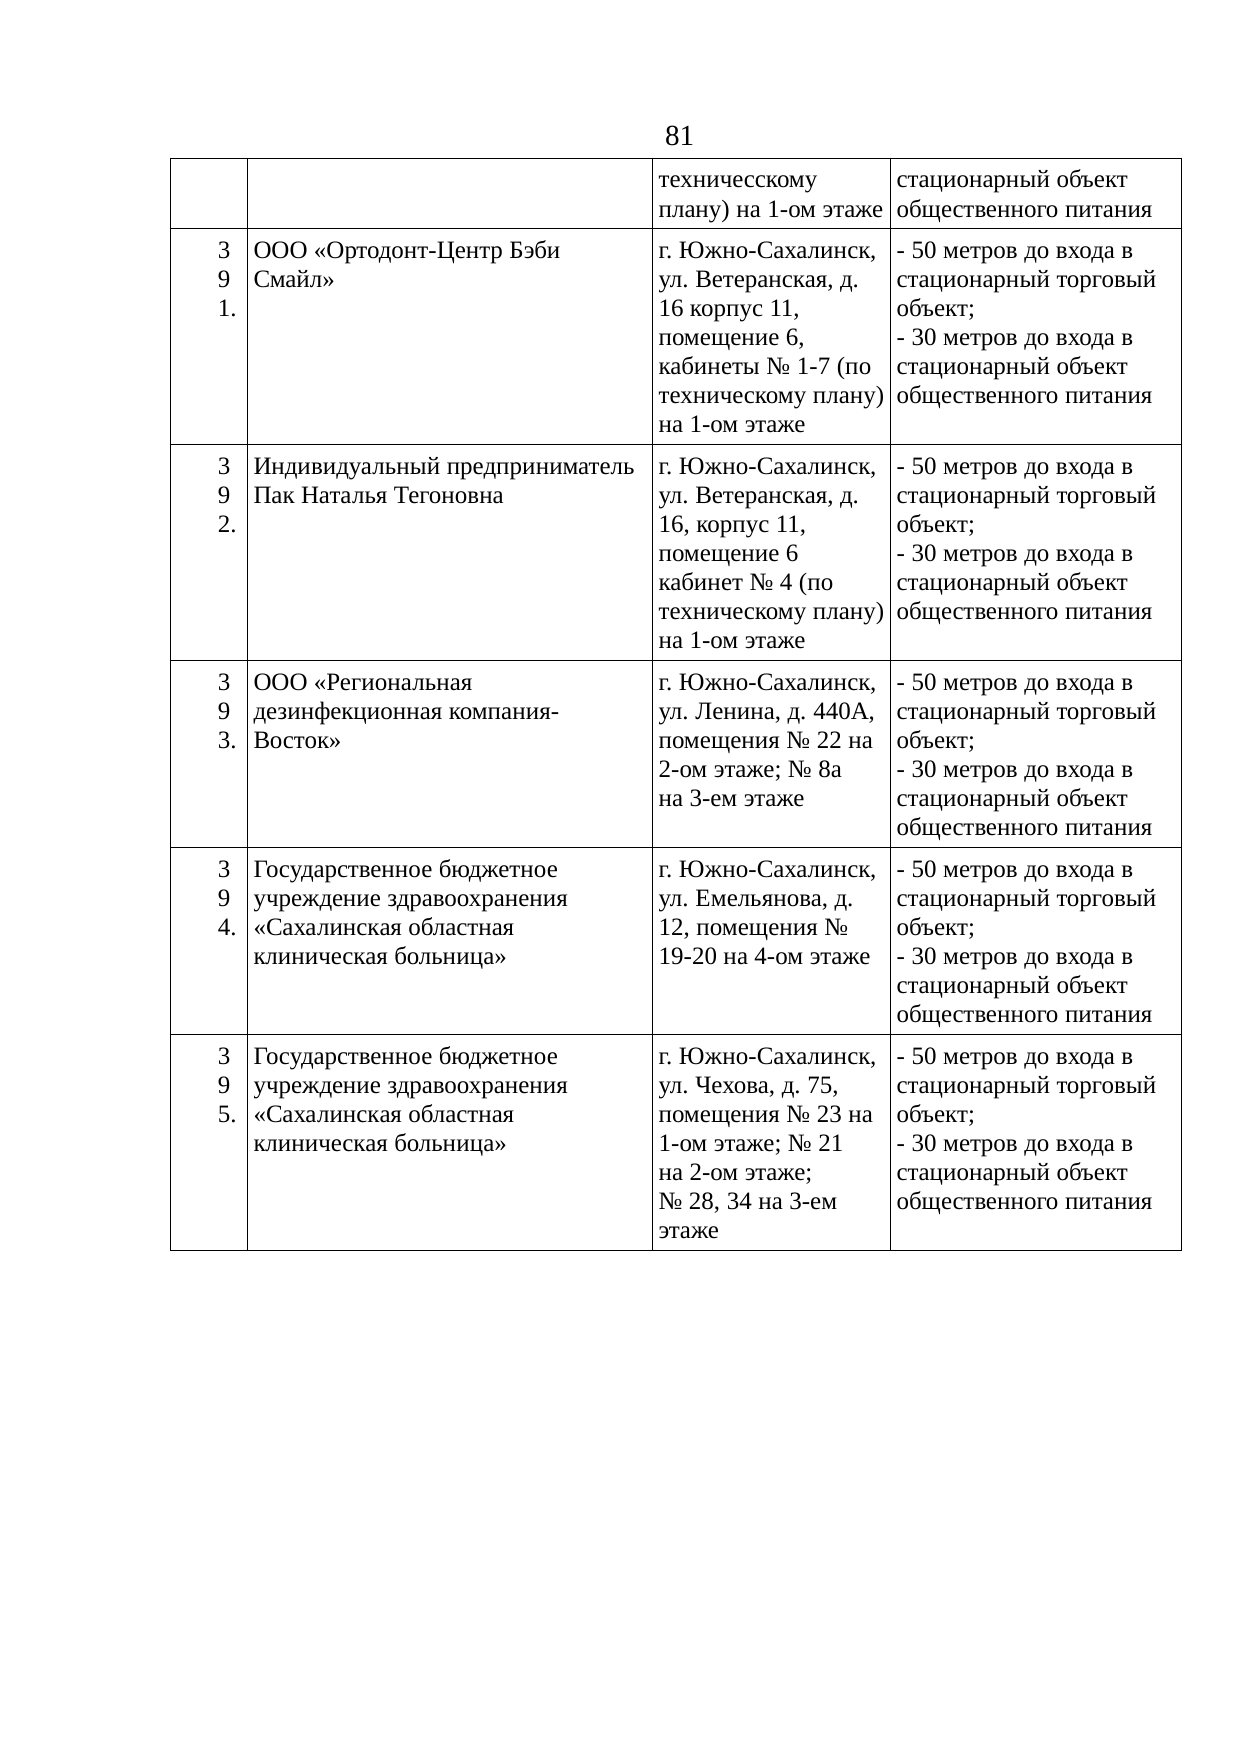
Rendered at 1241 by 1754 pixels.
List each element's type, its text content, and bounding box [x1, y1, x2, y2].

table_cell стационарный объект общественного питания [891, 159, 1181, 228]
table_cell Государственное бюджетное учреждение здравоохранения «Сахалинская областная клиническая больница» [248, 1035, 652, 1250]
table_cell [171, 445, 247, 660]
table_cell [171, 159, 247, 228]
table_cell - 50 метров до входа в стационарный торговый объект; - 30 метров до входа в стационарный объект общественного питания [891, 848, 1181, 1034]
table_cell Государственное бюджетное учреждение здравоохранения «Сахалинская областная клиническая больница» [248, 848, 652, 1034]
table_cell [171, 229, 247, 444]
table_cell г. Южно-Сахалинск, ул. Емельянова, д. 12, помещения № 19-20 на 4-ом этаже [653, 848, 890, 1034]
table_cell г. Южно-Сахалинск, ул. Ветеранская, д. 16, корпус 11, помещение 6 кабинет № 4 (по техническому плану) на 1-ом этаже [653, 445, 890, 660]
table_cell [171, 1035, 247, 1250]
table_cell - 50 метров до входа в стационарный торговый объект; - 30 метров до входа в стационарный объект общественного питания [891, 661, 1181, 847]
table_cell г. Южно-Сахалинск, ул. Чехова, д. 75, помещения № 23 на 1-ом этаже; № 21 на 2-ом этаже; № 28, 34 на 3-ем этаже [653, 1035, 890, 1250]
table_cell Индивидуальный предприниматель Пак Наталья Тегоновна [248, 445, 652, 660]
table_cell ООО «Ортодонт-Центр Бэби Смайл» [248, 229, 652, 444]
table_cell - 50 метров до входа в стационарный торговый объект; - 30 метров до входа в стационарный объект общественного питания [891, 229, 1181, 444]
table_cell [171, 848, 247, 1034]
table_cell - 50 метров до входа в стационарный торговый объект; - 30 метров до входа в стационарный объект общественного питания [891, 1035, 1181, 1250]
table_cell ООО «Региональная дезинфекционная компания-Восток» [248, 661, 652, 847]
table_cell - 50 метров до входа в стационарный торговый объект; - 30 метров до входа в стационарный объект общественного питания [891, 445, 1181, 660]
table_cell техничесскому плану) на 1-ом этаже [653, 159, 890, 228]
table_cell г. Южно-Сахалинск, ул. Ветеранская, д. 16 корпус 11, помещение 6, кабинеты № 1-7 (по техническому плану) на 1-ом этаже [653, 229, 890, 444]
table_cell г. Южно-Сахалинск, ул. Ленина, д. 440А, помещения № 22 на 2-ом этаже; № 8а на 3-ем этаже [653, 661, 890, 847]
table_cell [248, 159, 652, 228]
table_cell [171, 661, 247, 847]
